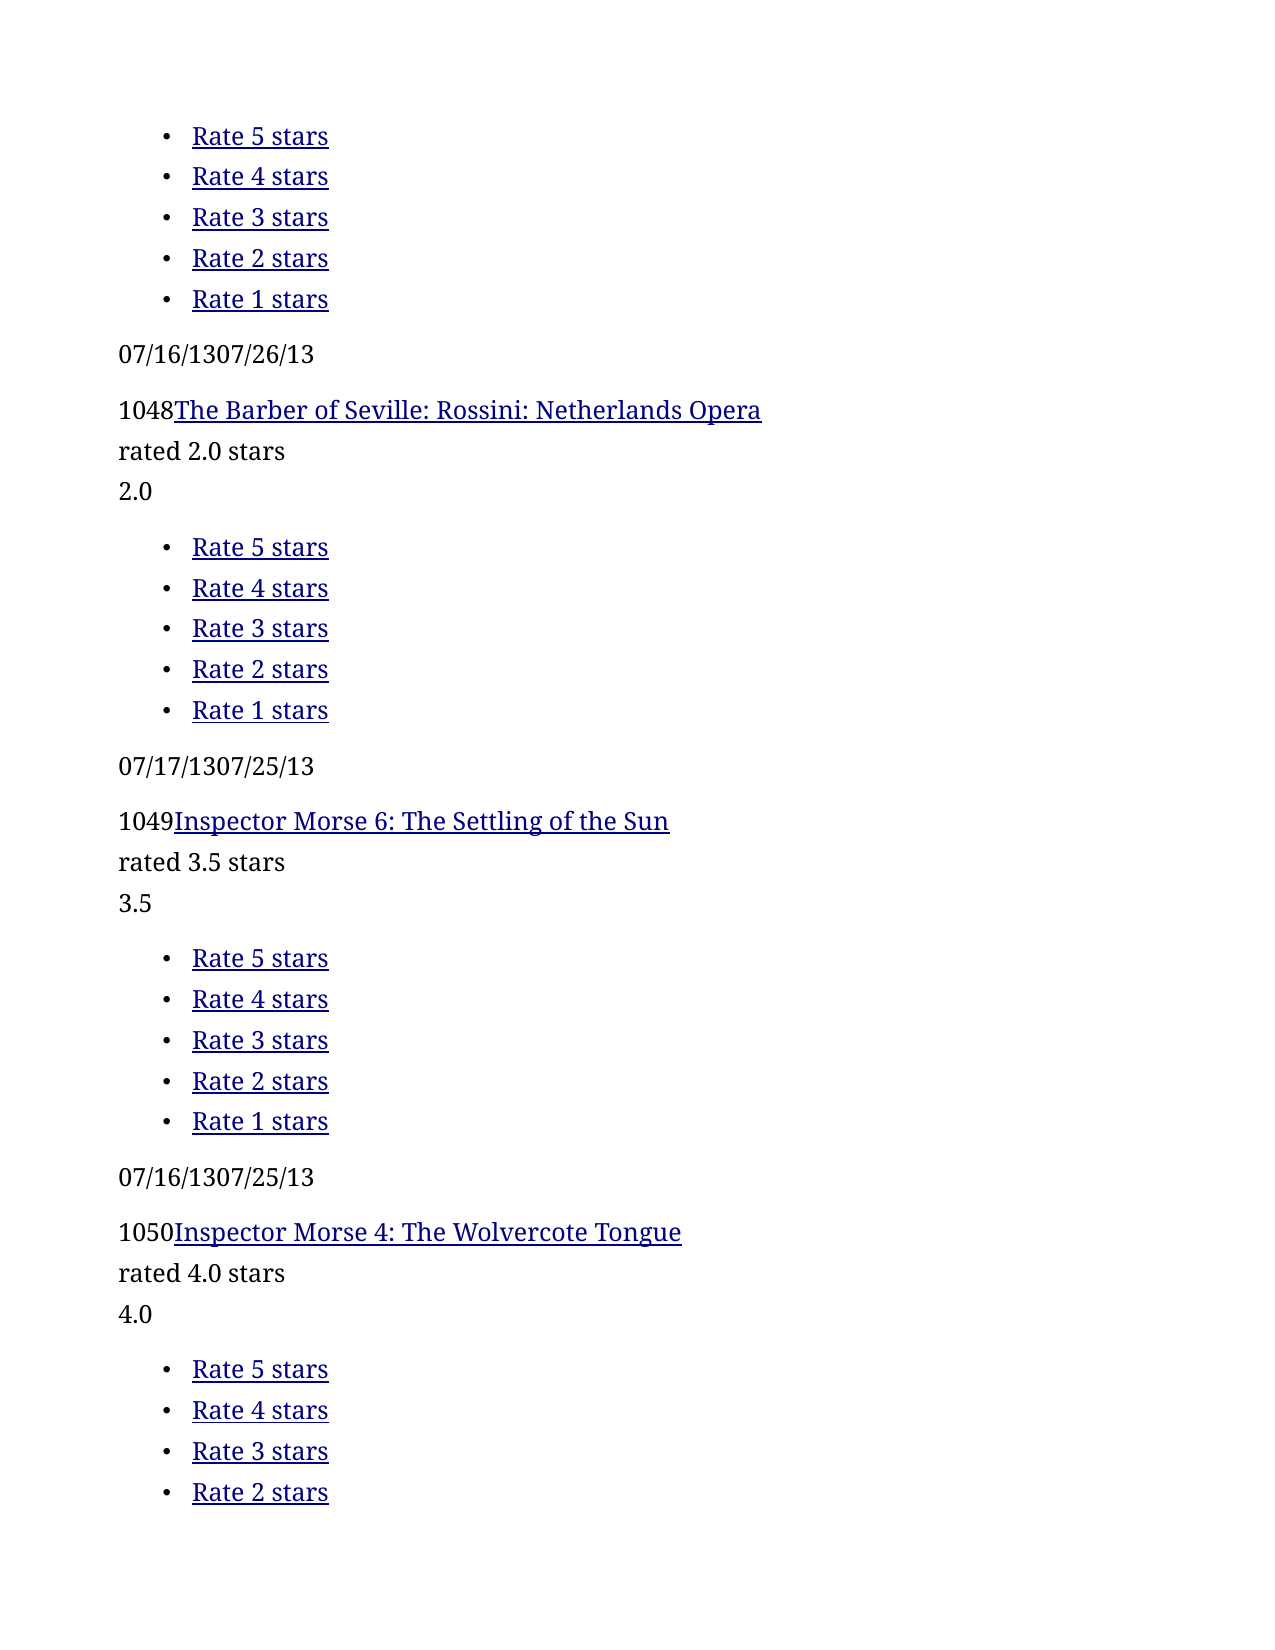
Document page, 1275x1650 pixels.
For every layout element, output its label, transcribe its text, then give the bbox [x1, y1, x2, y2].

text rated 4.0 stars [118, 1256, 1157, 1290]
list Rate 2 stars [162, 1474, 1157, 1508]
list Rate 2 stars [162, 241, 1157, 275]
text 07/16/1307/26/13 [118, 337, 1157, 371]
list Rate 3 stars [162, 1022, 1157, 1056]
text 1049Inspector Morse 6: The Settling of the Sun [118, 803, 1157, 838]
text 4.0 [118, 1296, 1157, 1331]
text rated 3.5 stars [118, 844, 1157, 878]
text 2.0 [118, 474, 1157, 508]
list Rate 4 stars [162, 570, 1157, 604]
text 1050Inspector Morse 4: The Wolvercote Tongue [118, 1215, 1157, 1249]
list Rate 2 stars [162, 1063, 1157, 1097]
list Rate 5 stars [162, 529, 1157, 563]
list Rate 5 stars [162, 1352, 1157, 1386]
list Rate 3 stars [162, 200, 1157, 234]
list Rate 5 stars [162, 941, 1157, 975]
text 1048The Barber of Seville: Rossini: Netherlands Opera [118, 392, 1157, 426]
list Rate 4 stars [162, 981, 1157, 1016]
list Rate 3 stars [162, 1433, 1157, 1468]
text 3.5 [118, 885, 1157, 919]
list Rate 1 stars [162, 693, 1157, 727]
list Rate 5 stars [162, 118, 1157, 152]
list Rate 4 stars [162, 1393, 1157, 1427]
list Rate 1 stars [162, 1104, 1157, 1138]
list Rate 2 stars [162, 652, 1157, 686]
list Rate 1 stars [162, 281, 1157, 316]
text rated 2.0 stars [118, 433, 1157, 467]
list Rate 4 stars [162, 159, 1157, 193]
text 07/16/1307/25/13 [118, 1159, 1157, 1193]
list Rate 3 stars [162, 611, 1157, 645]
text 07/17/1307/25/13 [118, 748, 1157, 782]
